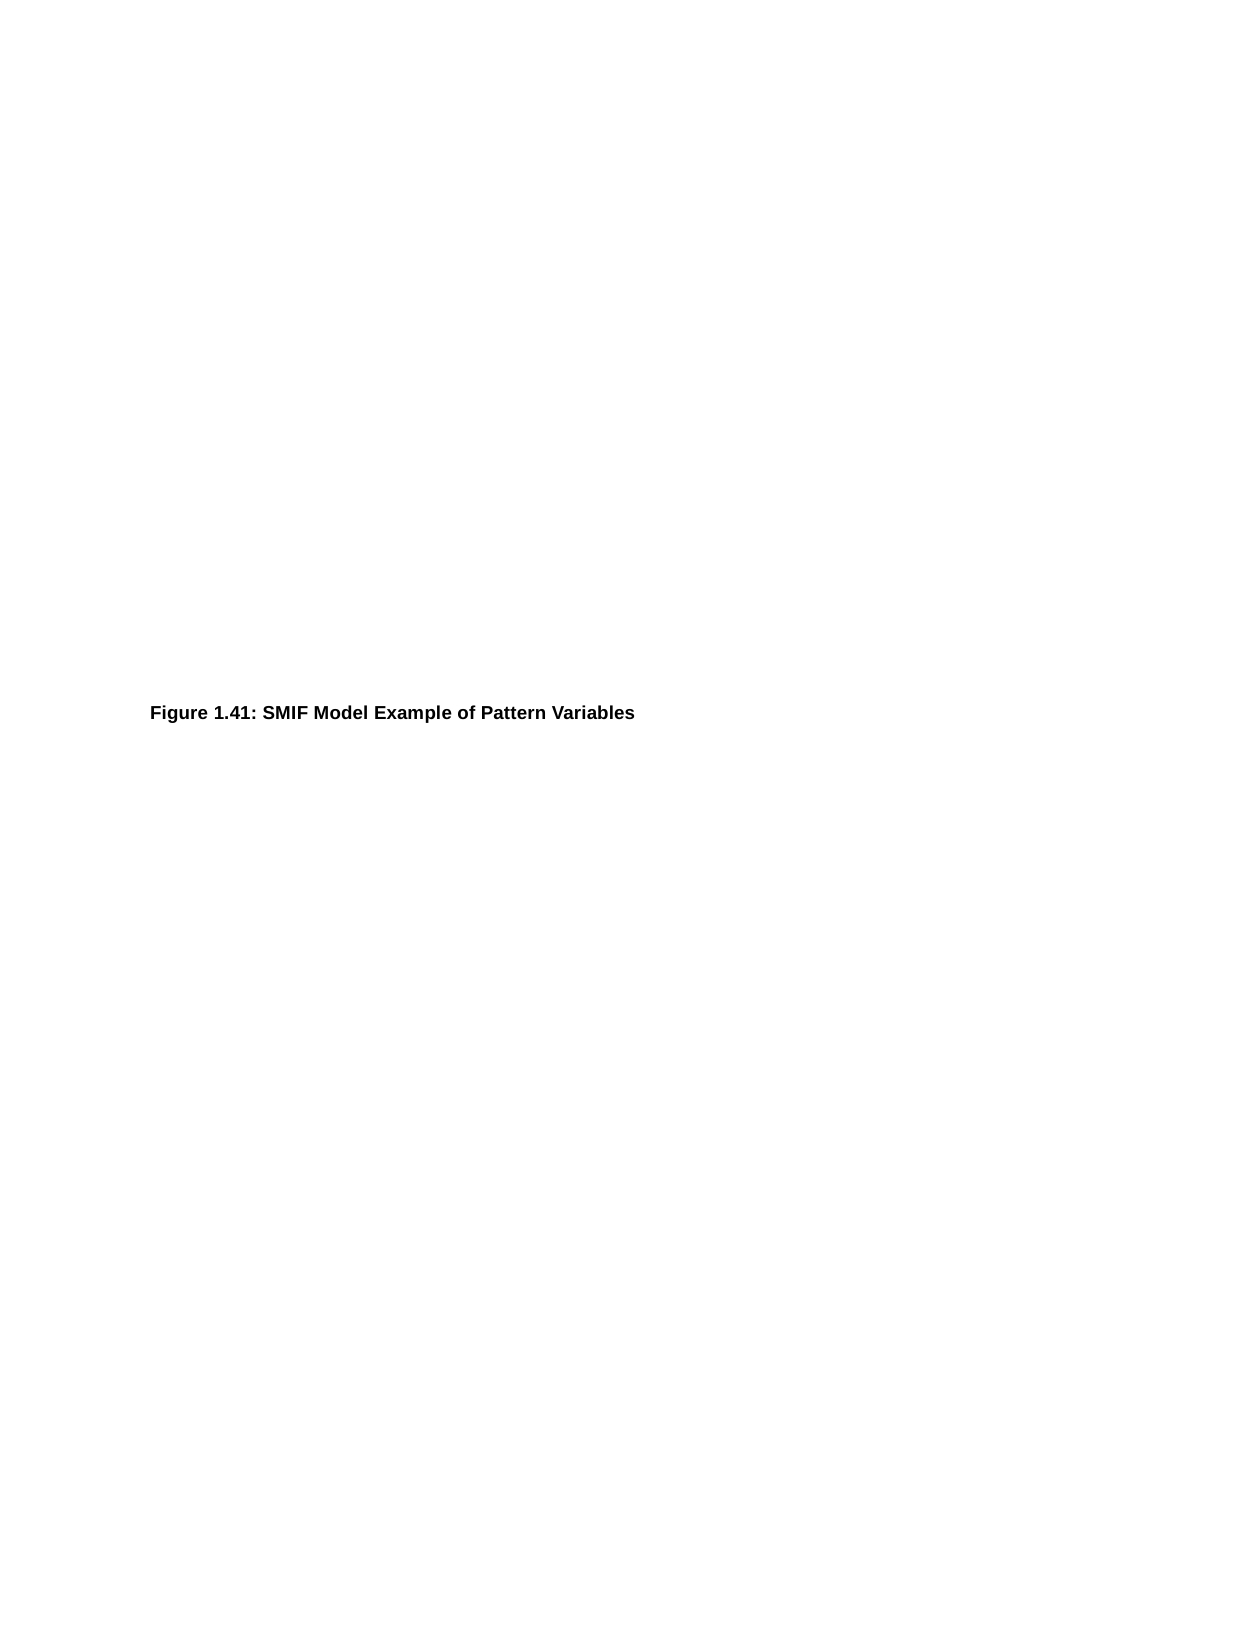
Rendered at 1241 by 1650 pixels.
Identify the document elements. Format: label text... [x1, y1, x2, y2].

text Figure 1.41: SMIF Model Example of Pattern Variables [150, 174, 1090, 723]
